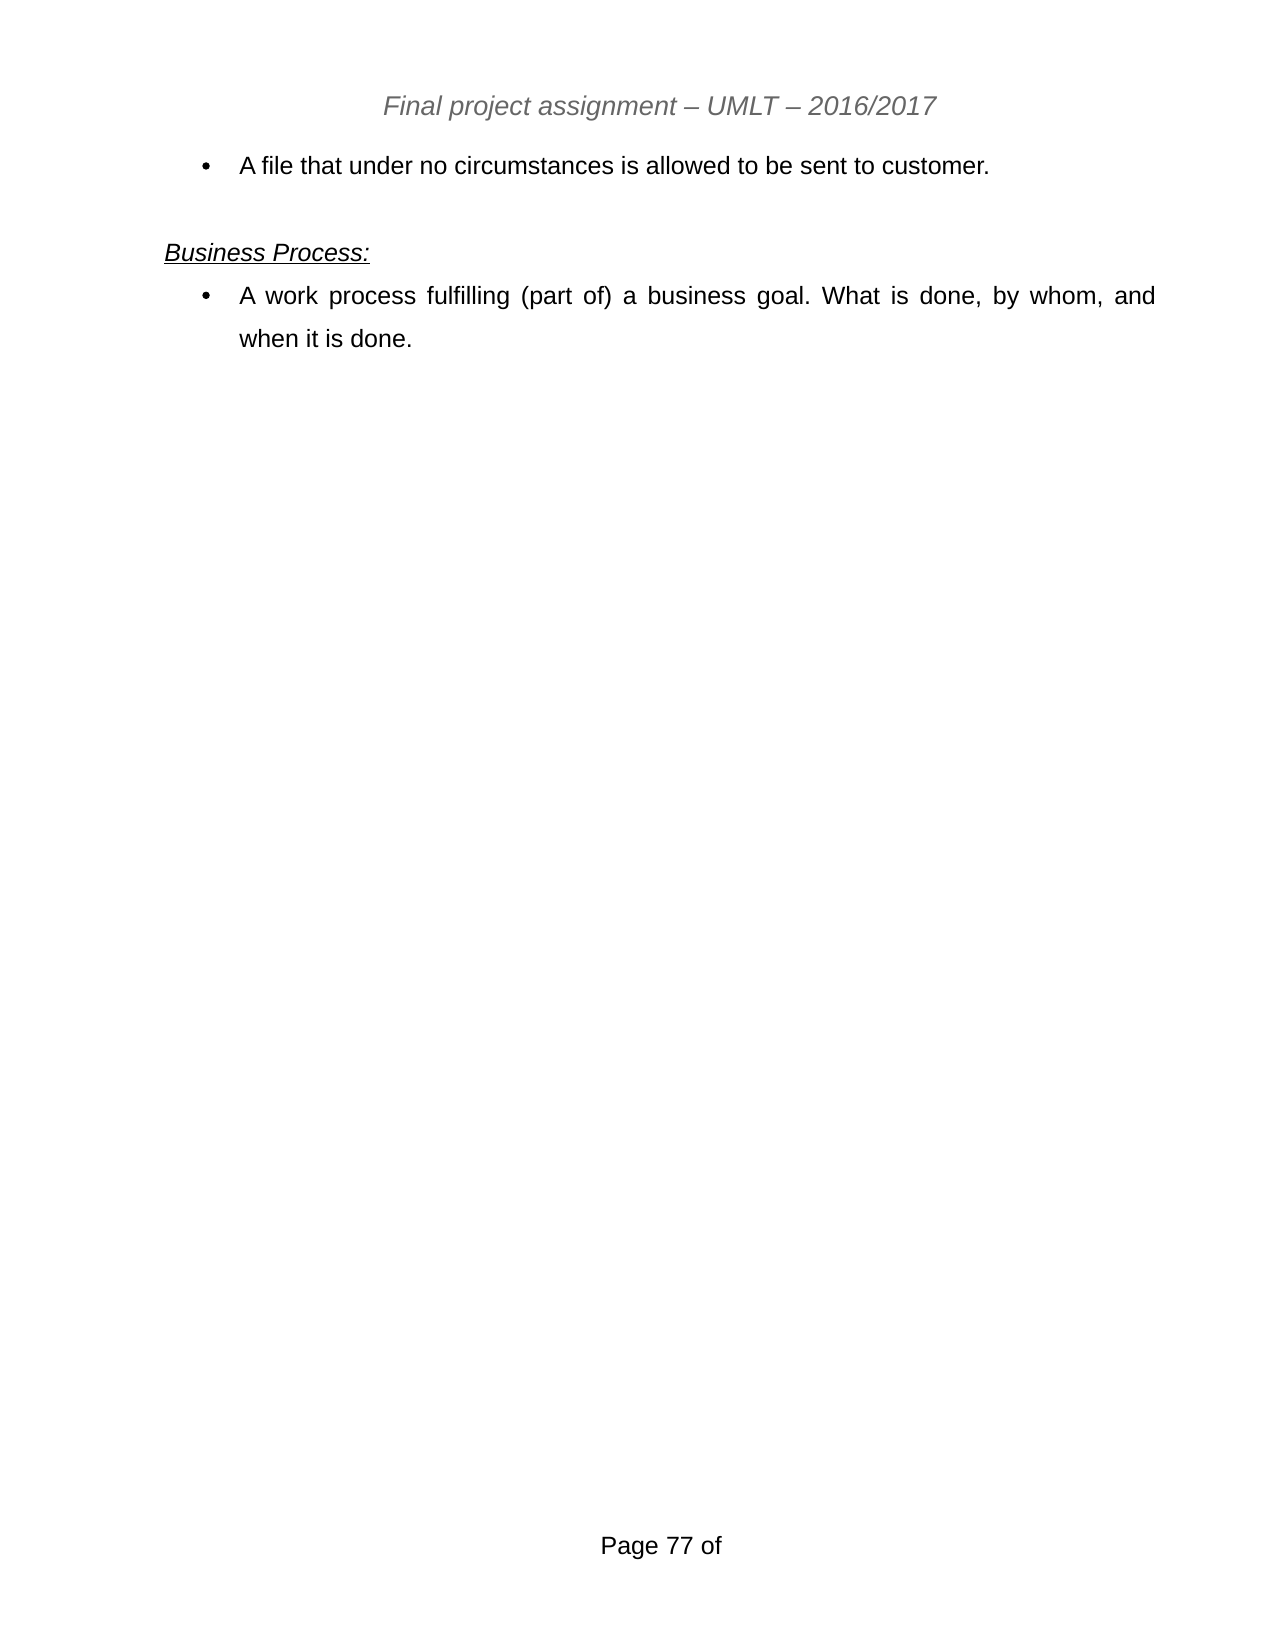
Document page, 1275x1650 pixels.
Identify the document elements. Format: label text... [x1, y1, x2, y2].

list A work process fulfilling (part of) a business goal. What is done, by whom, and when it is done. [202, 281, 1158, 353]
list A file that under no circumstances is allowed to be sent to customer. [202, 151, 1158, 180]
text Business Process: [164, 238, 1158, 266]
